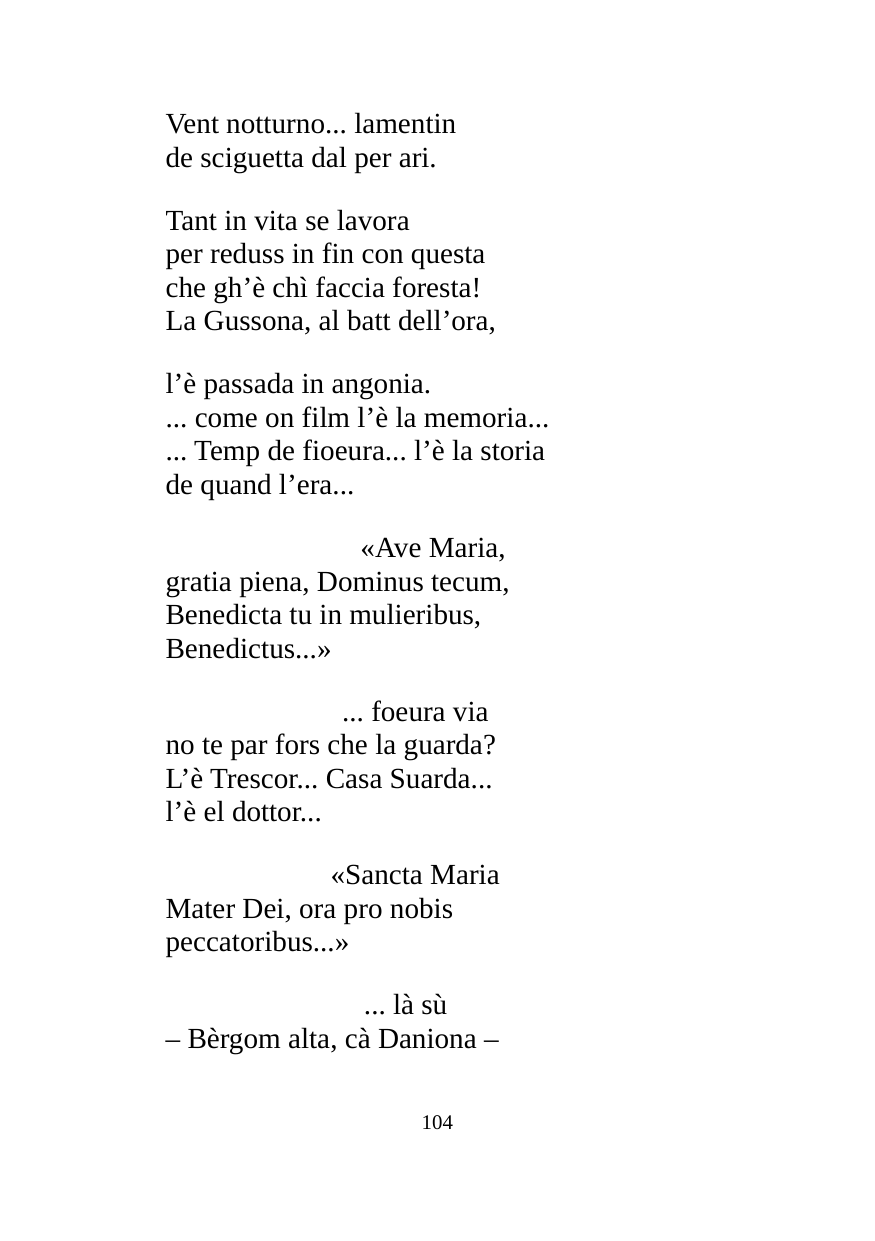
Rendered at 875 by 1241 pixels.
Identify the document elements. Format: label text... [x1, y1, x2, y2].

text Mater Dei, ora pro nobis peccatoribus...» [165, 891, 768, 958]
text – Bèrgom alta, cà Daniona – [165, 1021, 768, 1054]
text l’è passada in angonia. ... come on film l’è la memoria... ... Temp de fioeura... l’è la storia de quand l’era... [165, 366, 768, 501]
text gratia piena, Dominus tecum, Benedicta tu in mulieribus, Benedictus...» [165, 564, 768, 664]
text Vent notturno... lamentin de sciguetta dal per ari. [165, 106, 768, 173]
text Tant in vita se lavora per reduss in fin con questa che gh’è chì faccia foresta! La Gussona, al batt dell’ora, [165, 203, 768, 337]
text «Ave Maria, [360, 530, 768, 564]
text ... foeura via [342, 694, 768, 727]
text ... là sù [364, 987, 768, 1021]
text «Sancta Maria [330, 857, 768, 891]
text no te par fors che la guarda? L’è Trescor... Casa Suarda... l’è el dottor... [165, 727, 768, 828]
